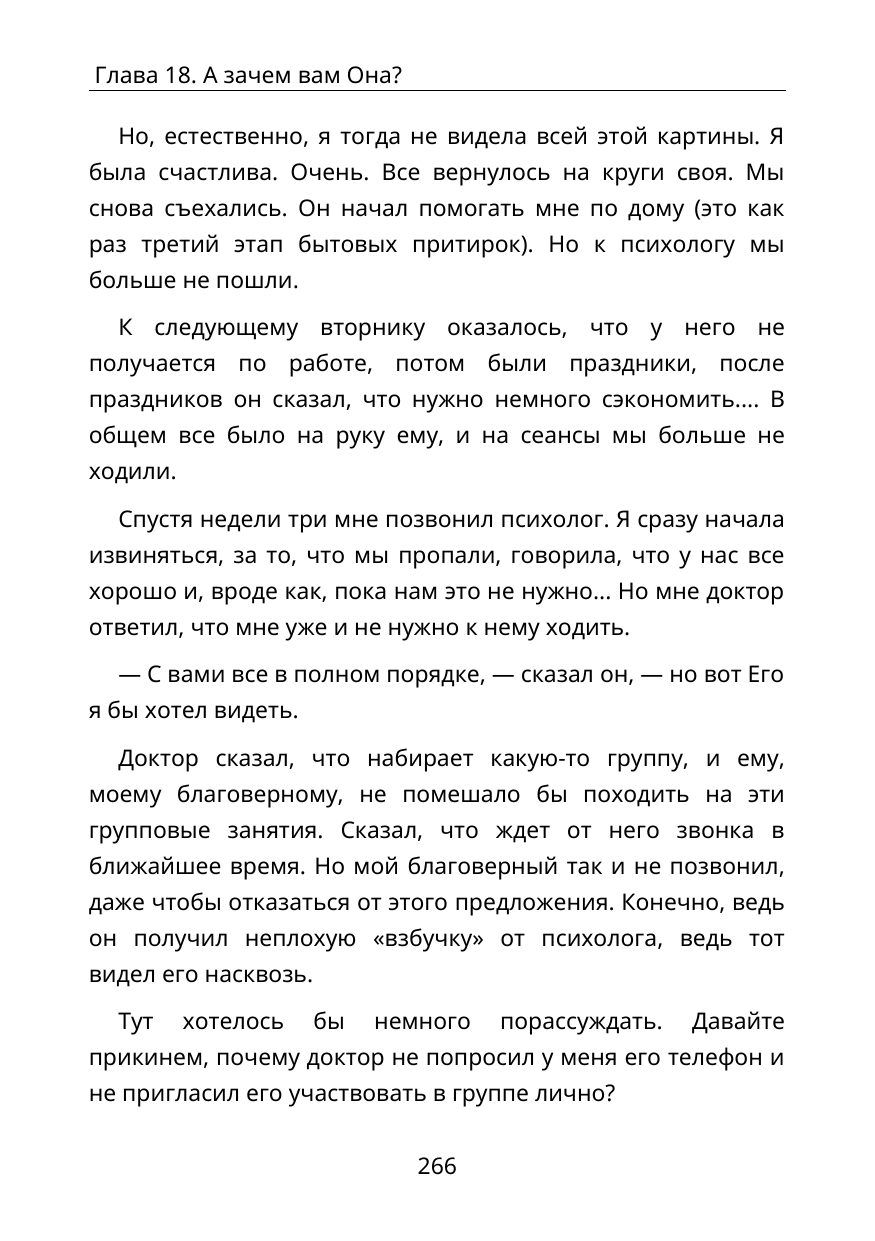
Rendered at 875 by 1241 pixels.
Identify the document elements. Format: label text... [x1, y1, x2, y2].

text — С вами все в полном порядке, — сказал он, — но вот Его я бы хотел видеть. [88, 658, 786, 726]
text Но, естественно, я тогда не видела всей этой картины. Я была счастлива. Очень. Все вернулось на круги своя. Мы снова съехались. Он начал помогать мне по дому (это как раз третий этап бытовых притирок). Но к психологу мы больше не пошли. [88, 120, 786, 295]
text Доктор сказал, что набирает какую-то группу, и ему, моему благоверному, не помешало бы походить на эти групповые занятия. Сказал, что ждет от него звонка в ближайшее время. Но мой благоверный так и не позвонил, даже чтобы отказаться от этого предложения. Конечно, ведь он получил неплохую «взбучку» от психолога, ведь тот видел его насквозь. [88, 742, 786, 989]
text Тут хотелось бы немного порассуждать. Давайте прикинем, почему доктор не попросил у меня его телефон и не пригласил его участвовать в группе лично? [88, 1005, 786, 1108]
text К следующему вторнику оказалось, что у него не получается по работе, потом были праздники, после праздников он сказал, что нужно немного сэкономить.... В общем все было на руку ему, и на сеансы мы больше не ходили. [88, 311, 786, 486]
text Спустя недели три мне позвонил психолог. Я сразу начала извиняться, за то, что мы пропали, говорила, что у нас все хорошо и, вроде как, пока нам это не нужно... Но мне доктор ответил, что мне уже и не нужно к нему ходить. [88, 503, 786, 642]
